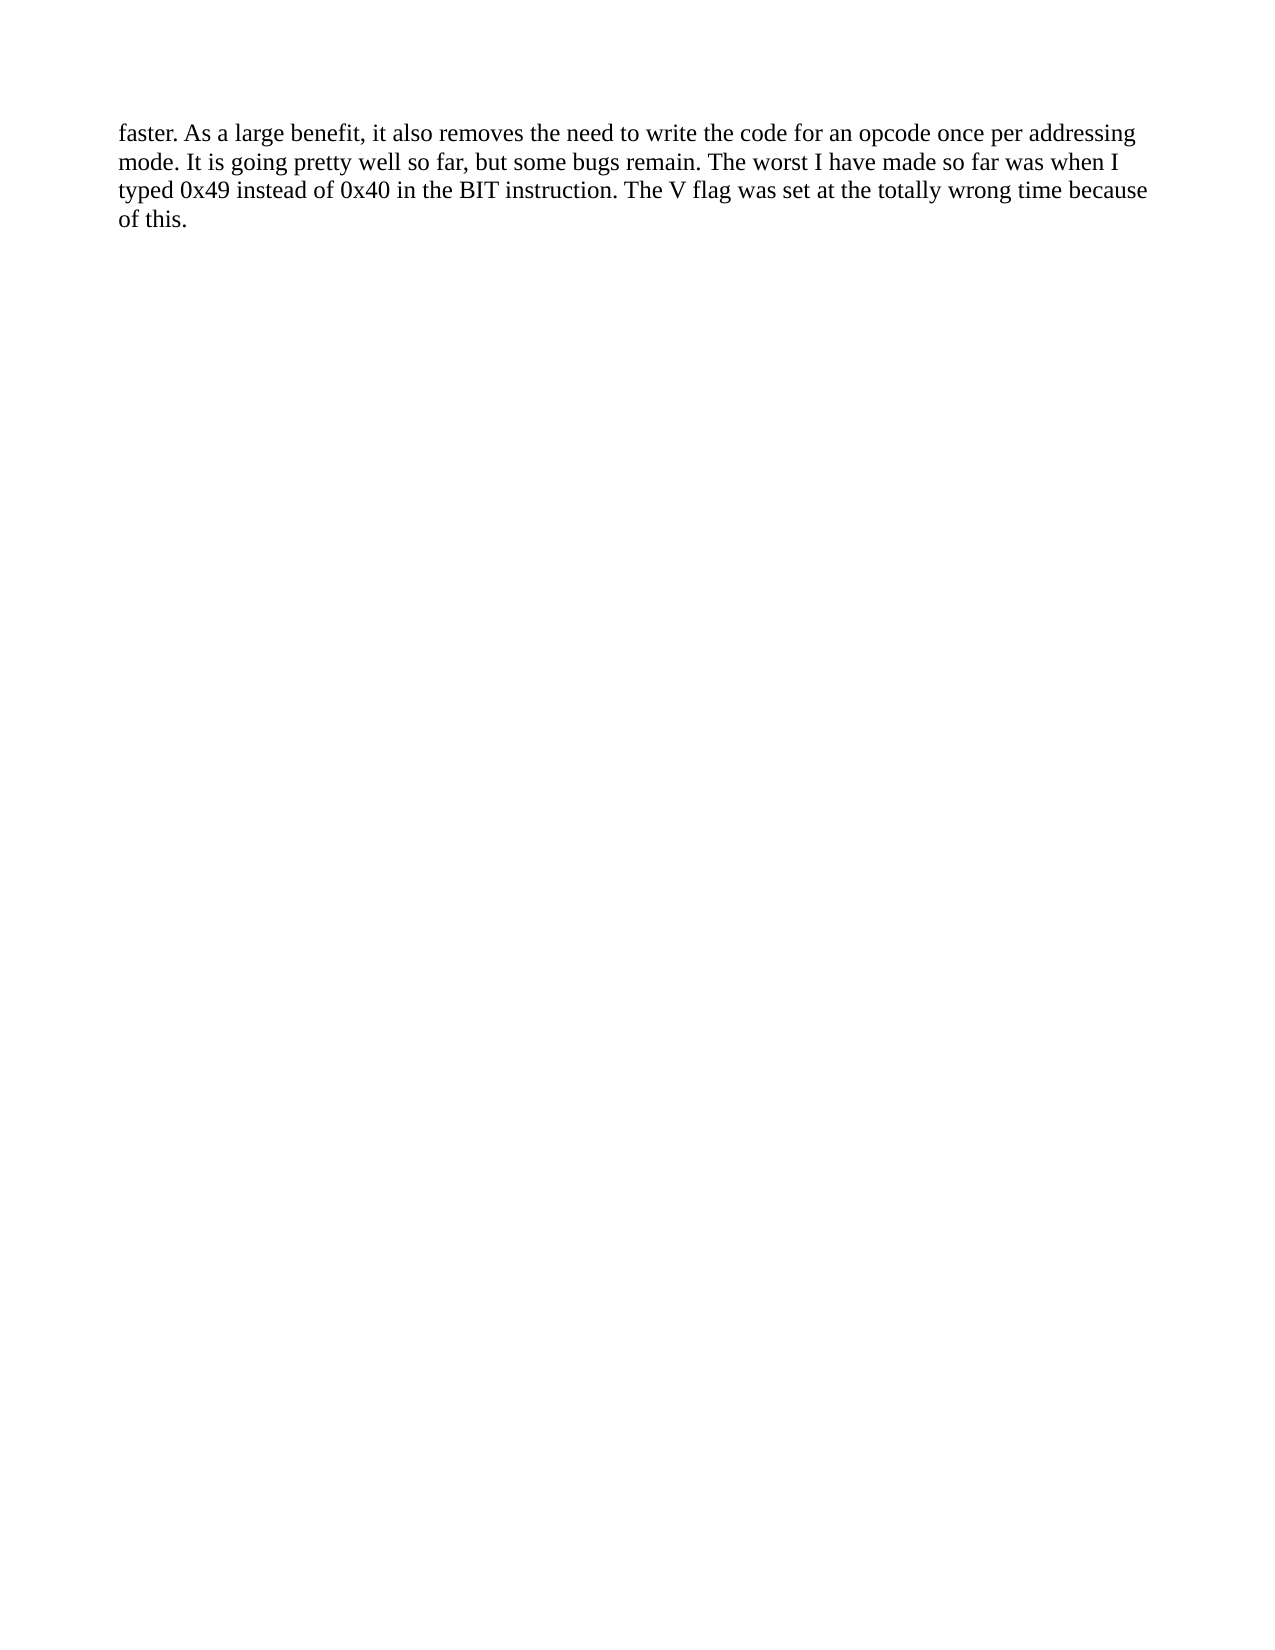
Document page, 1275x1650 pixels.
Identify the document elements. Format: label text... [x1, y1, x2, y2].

text faster. As a large benefit, it also removes the need to write the code for an opcode once per addressing mode. It is going pretty well so far, but some bugs remain. The worst I have made so far was when I typed 0x49 instead of 0x40 in the BIT instruction. The V flag was set at the totally wrong time because of this. [118, 118, 1157, 233]
